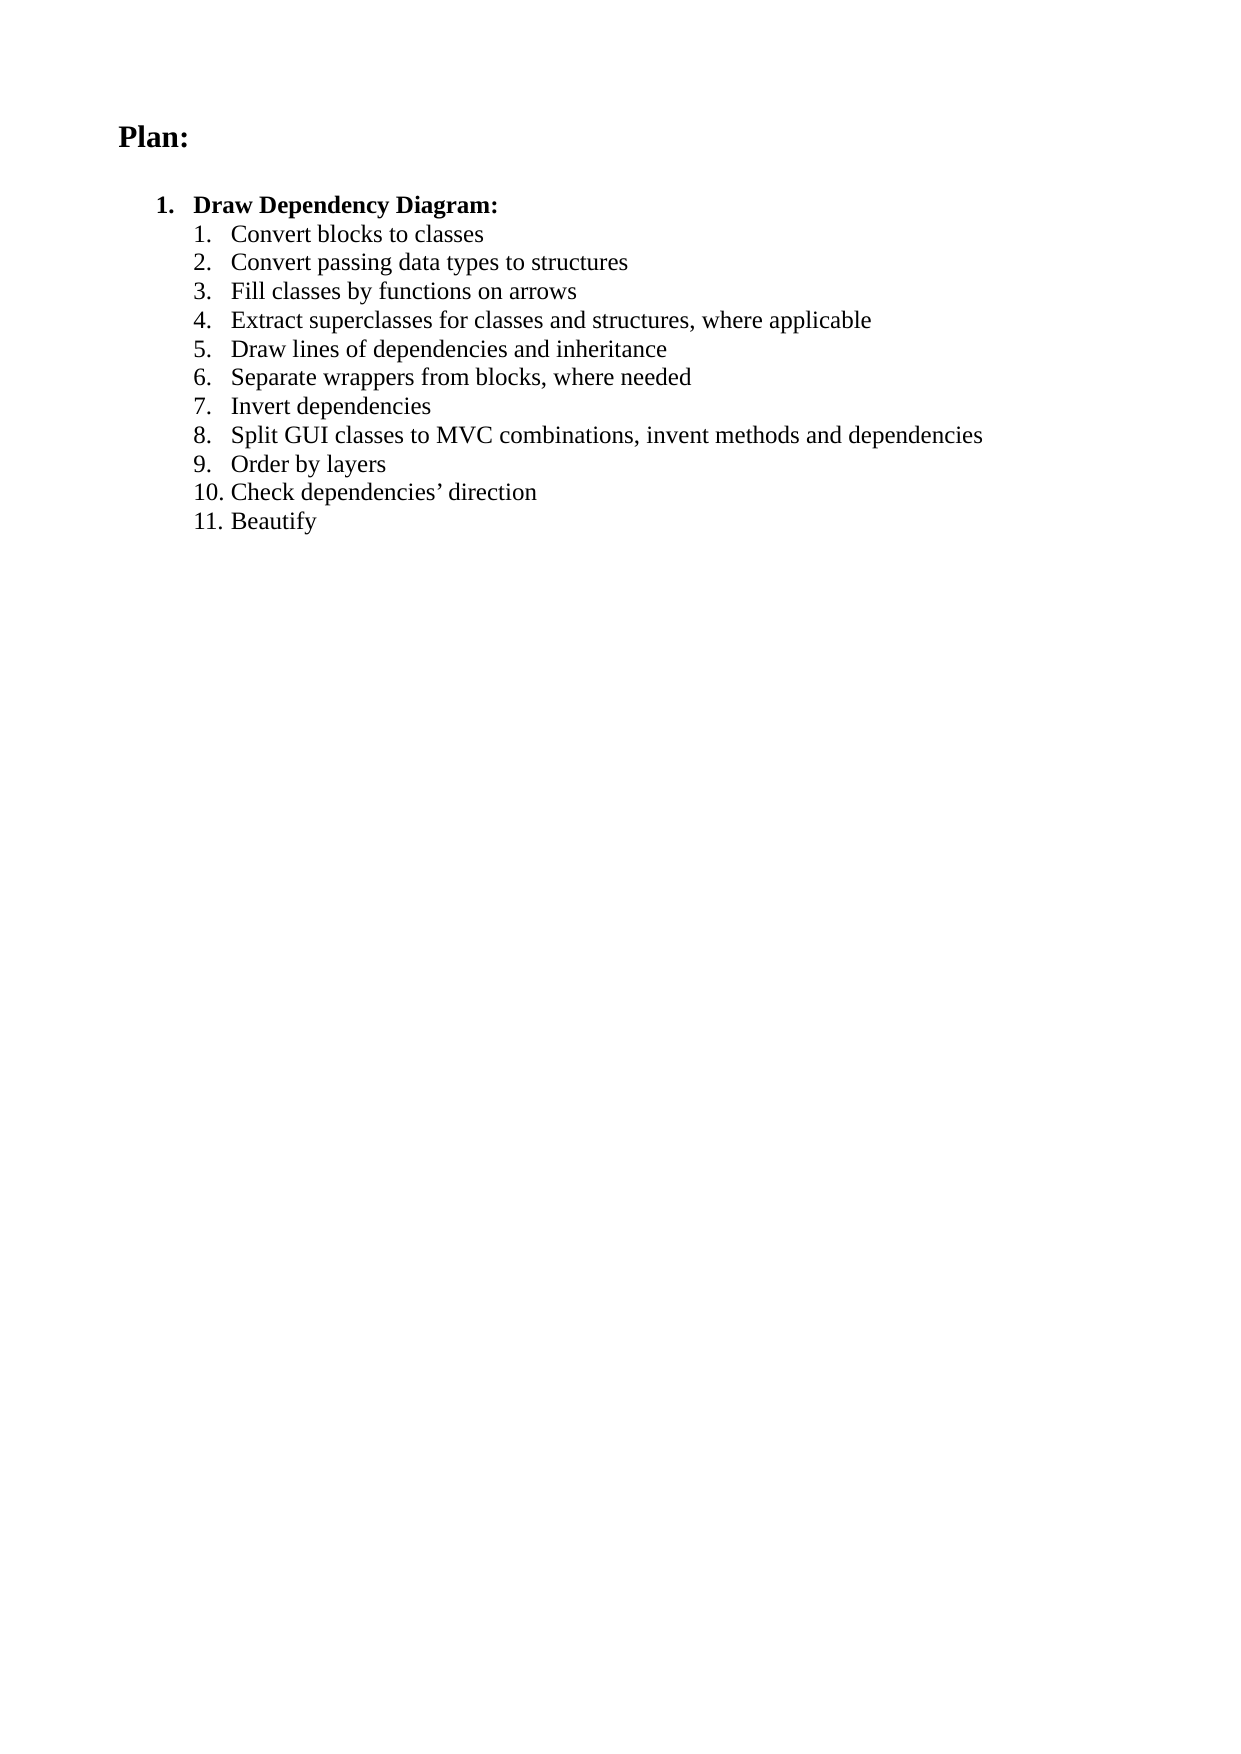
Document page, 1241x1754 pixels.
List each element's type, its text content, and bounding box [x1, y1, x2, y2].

list Beautify [193, 506, 1122, 535]
list Split GUI classes to MVC combinations, invent methods and dependencies [193, 420, 1122, 449]
list Invert dependencies [193, 391, 1122, 420]
list Draw Dependency Diagram: [156, 190, 1122, 219]
list Convert passing data types to structures [193, 247, 1122, 276]
text Plan: [118, 118, 1122, 154]
list Draw lines of dependencies and inheritance [193, 334, 1122, 362]
list Order by layers [193, 449, 1122, 477]
list Fill classes by functions on arrows [193, 276, 1122, 305]
list Check dependencies’ direction [193, 477, 1122, 506]
list Separate wrappers from blocks, where needed [193, 362, 1122, 391]
list Convert blocks to classes [193, 219, 1122, 247]
list Extract superclasses for classes and structures, where applicable [193, 305, 1122, 334]
